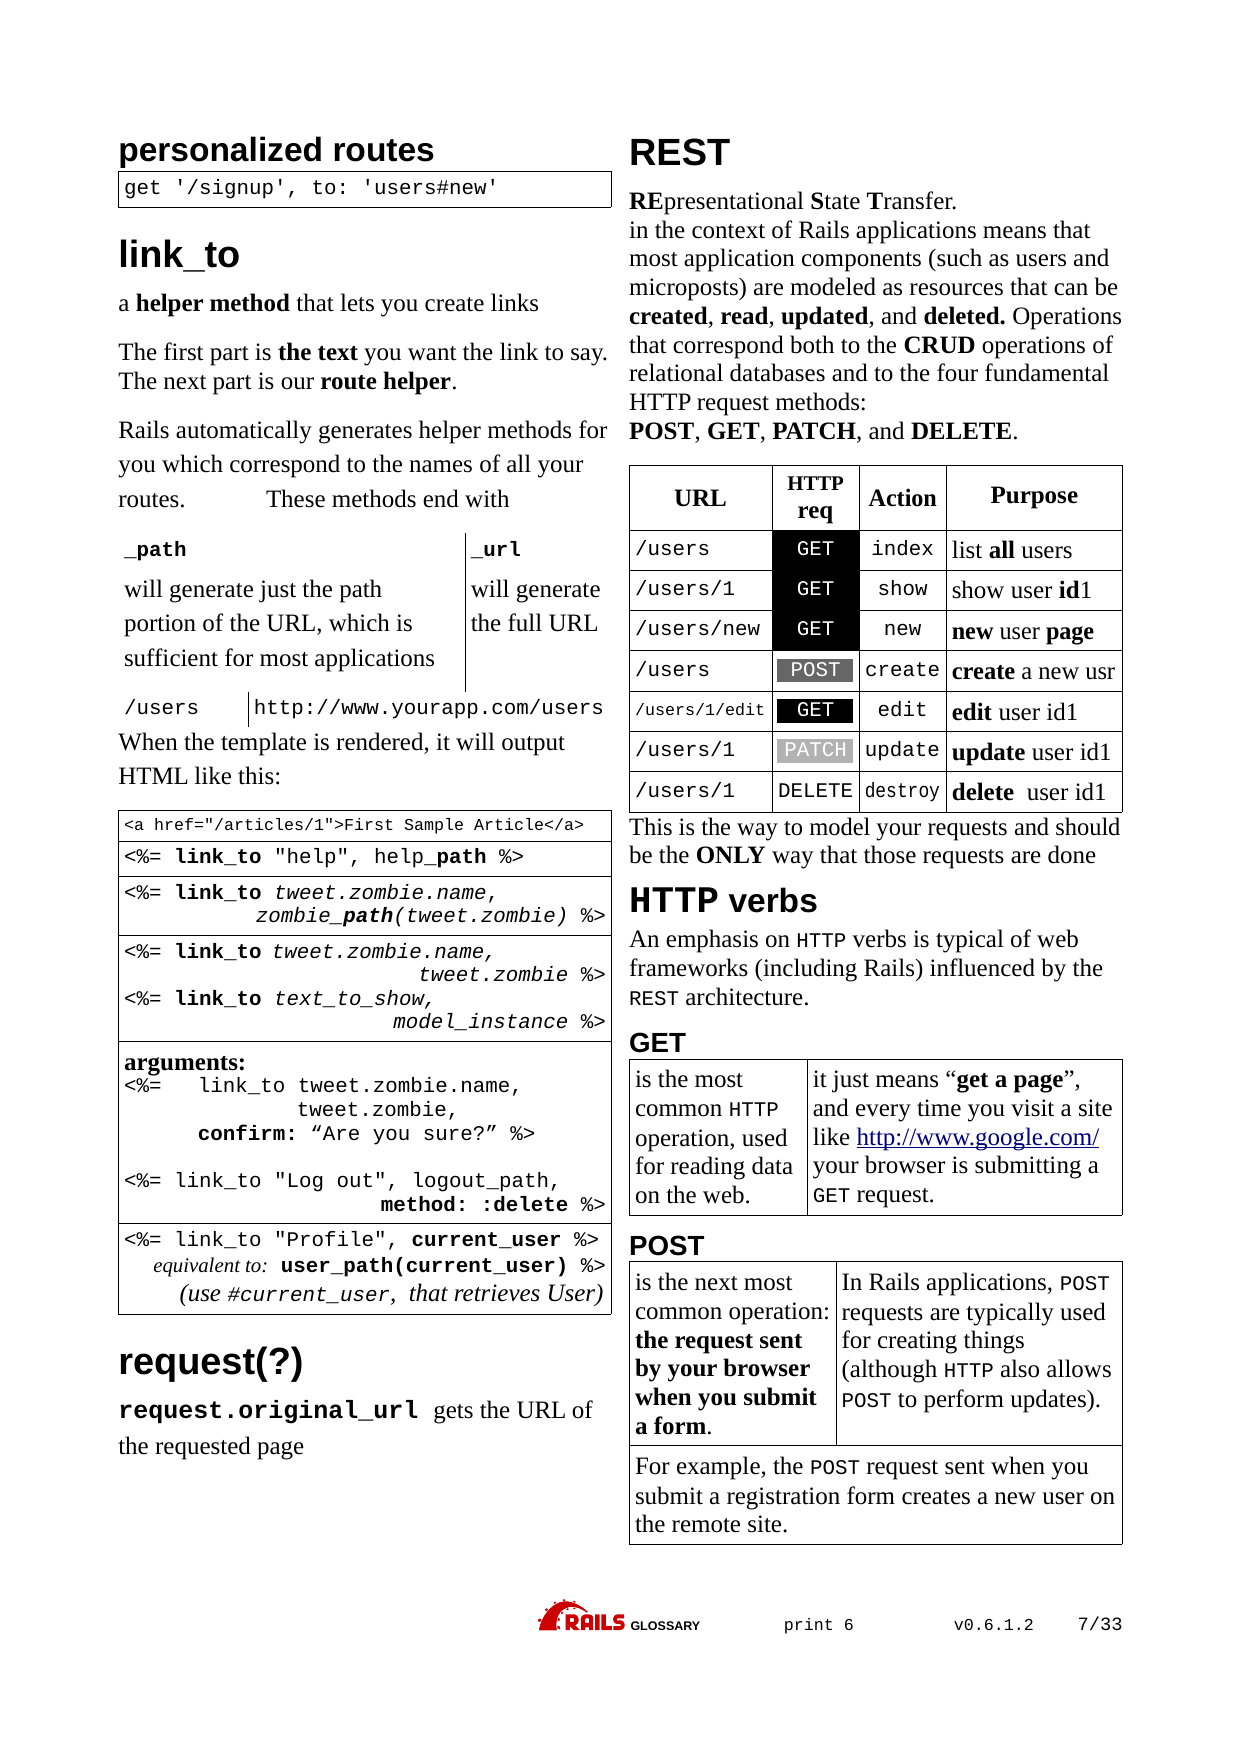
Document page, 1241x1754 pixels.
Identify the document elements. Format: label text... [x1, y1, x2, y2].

table_cell create a new usr [947, 651, 1122, 691]
table_cell GET [773, 531, 859, 570]
table_header URL [630, 466, 772, 529]
table_cell update [860, 732, 946, 771]
text This is the way to model your requests and should be the ONLY way that those requests are done [629, 813, 1122, 869]
text The first part is the text you want the link to say. [118, 337, 611, 366]
table_header In Rails applications, POST requests are typically used for creating things (although HTTP also allows POST to perform updates). [837, 1262, 1122, 1445]
table_cell <%= link_to tweet.zombie.name, tweet.zombie %> <%= link_to text_to_show, model_instance %> [119, 936, 611, 1041]
table_cell http://www.yourapp.com/users [249, 692, 611, 727]
table_cell GET [773, 692, 859, 731]
table_cell /users/1 [630, 571, 772, 610]
text a helper method that lets you create links [118, 288, 611, 317]
table_cell /users [118, 692, 248, 727]
table_cell edit user id1 [947, 692, 1122, 731]
table_cell For example, the POST request sent when you submit a registration form creates a new user on the remote site. [630, 1446, 1122, 1544]
table_cell /users/1/edit [630, 692, 772, 731]
table_header Action [860, 466, 946, 529]
table_cell <%= link_to "help", help_path %> [119, 842, 611, 876]
table_cell GET [773, 611, 859, 650]
subtitle REST [629, 130, 1122, 173]
table_header _path [118, 533, 465, 568]
text Rails automatically generates helper methods for you which correspond to the names of all your routes. These methods end with [118, 415, 611, 512]
table_cell new user page [947, 611, 1122, 650]
table_cell show user id1 [947, 571, 1122, 610]
table_cell PATCH [773, 732, 859, 771]
subtitle link_to [118, 232, 611, 275]
subtitle personalized routes [118, 130, 611, 168]
table_header Purpose [947, 466, 1122, 529]
table_header _url [466, 533, 611, 568]
table_header is the most common HTTP operation, used for reading data on the web. [630, 1060, 807, 1214]
text POST, GET, PATCH, and DELETE. [629, 416, 1122, 445]
table_header get '/signup', to: 'users#new' [119, 172, 611, 207]
table_cell /users/1 [630, 732, 772, 771]
subtitle request(?) [118, 1339, 611, 1382]
table_header HTTP req [773, 466, 859, 529]
subtitle HTTP verbs [629, 881, 1122, 924]
table_cell edit [860, 692, 946, 731]
table_cell <%= link_to tweet.zombie.name, zombie_path(tweet.zombie) %> [119, 877, 611, 935]
subtitle POST [629, 1229, 1122, 1261]
text The next part is our route helper. [118, 366, 611, 394]
table_cell show [860, 571, 946, 610]
text When the template is rendered, it will output HTML like this: [118, 727, 611, 790]
table_cell create [860, 651, 946, 691]
table_cell POST [773, 651, 859, 691]
table_cell will generate just the path portion of the URL, which is sufficient for most applications [118, 568, 465, 692]
table_cell new [860, 611, 946, 650]
table_header is the next most common operation: the request sent by your browser when you submit a form. [630, 1262, 836, 1445]
table_cell /users [630, 651, 772, 691]
table_header <a href="/articles/1">First Sample Article</a> [119, 811, 611, 841]
subtitle GET [629, 1027, 1122, 1058]
table_cell will generate the full URL [466, 568, 611, 692]
table_cell GET [773, 571, 859, 610]
table_cell update user id1 [947, 732, 1122, 771]
table_cell destroy [860, 772, 946, 812]
table_cell /users/new [630, 611, 772, 650]
text REpresentational State Transfer. [629, 186, 1122, 215]
text request.original_url gets the URL of the requested page [118, 1395, 611, 1460]
table_cell /users/1 [630, 772, 772, 812]
table_cell delete user id1 [947, 772, 1122, 812]
table_cell <%= link_to "Profile", current_user %> equivalent to: user_path(current_user) %> (use #current_user, that retrieves User) [119, 1224, 611, 1314]
text An emphasis on HTTP verbs is typical of web frameworks (including Rails) influenced by the REST architecture. [629, 924, 1122, 1012]
table_cell arguments: <%= link_to tweet.zombie.name, tweet.zombie, confirm: “Are you sure?” %> <%= link_to "Log out", logout_path, method: :delete %> [119, 1042, 611, 1223]
table_cell index [860, 531, 946, 570]
table_cell DELETE [773, 772, 859, 812]
table_cell list all users [947, 531, 1122, 570]
table_cell /users [630, 531, 772, 570]
table_header it just means “get a page”, and every time you visit a site like http://www.google.com/ your browser is submitting a GET request. [808, 1060, 1122, 1214]
text in the context of Rails applications means that most application components (such as users and microposts) are modeled as resources that can be created, read, updated, and deleted. Operations that correspond both to the CRUD operations of relational databases and to the four fundamental HTTP request methods: [629, 215, 1122, 416]
